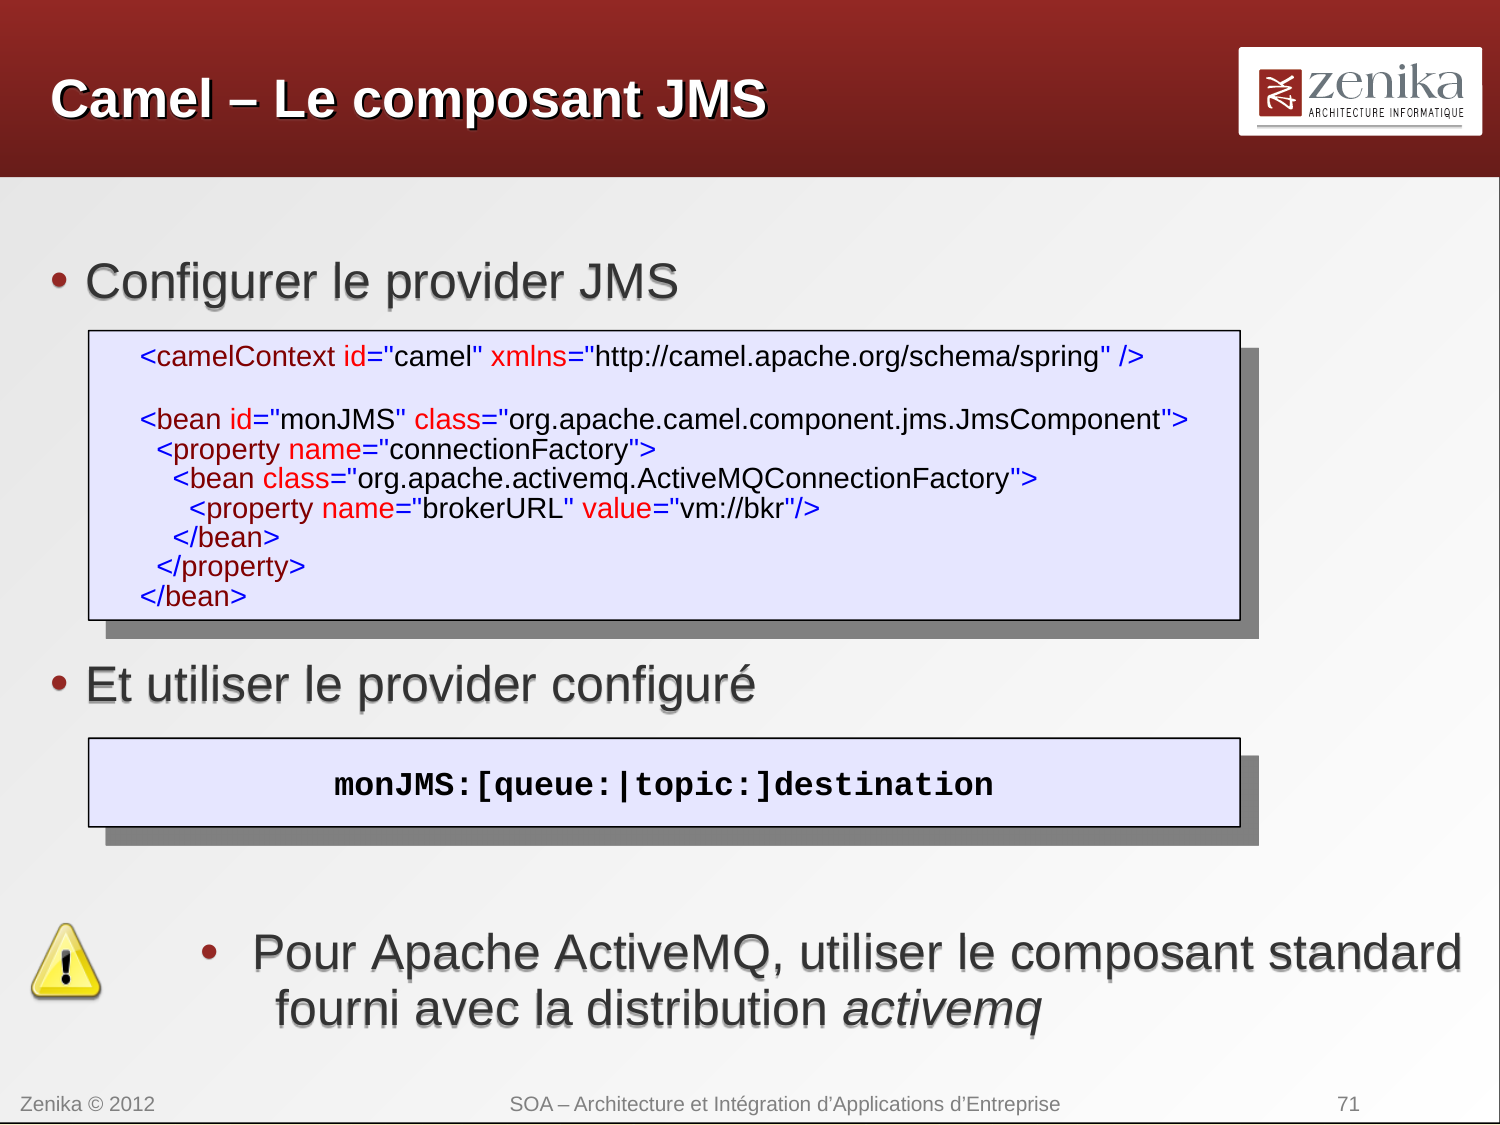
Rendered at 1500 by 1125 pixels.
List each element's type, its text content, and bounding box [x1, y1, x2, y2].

text_box monJMS:[queue:|topic:]destination [88, 738, 1241, 827]
title Camel – Le composant JMS [50, 22, 1206, 172]
text_box <camelContext id="camel" xmlns="http://camel.apache.org/schema/spring" /> <bean id="monJMS" class="org.apache.camel.component.jms.JmsComponent"> <property name="connectionFactory"> <bean class="org.apache.activemq.ActiveMQConnectionFactory"> <property name="brokerURL" value="vm://bkr"/> </bean> </property> </bean> [88, 330, 1241, 621]
picture [29, 915, 104, 1004]
subtitle Configurer le provider JMS Et utiliser le provider configuré Pour Apache ActiveMQ, utiliser le composant standard fourni avec la distribution activemq [50, 249, 1477, 1064]
